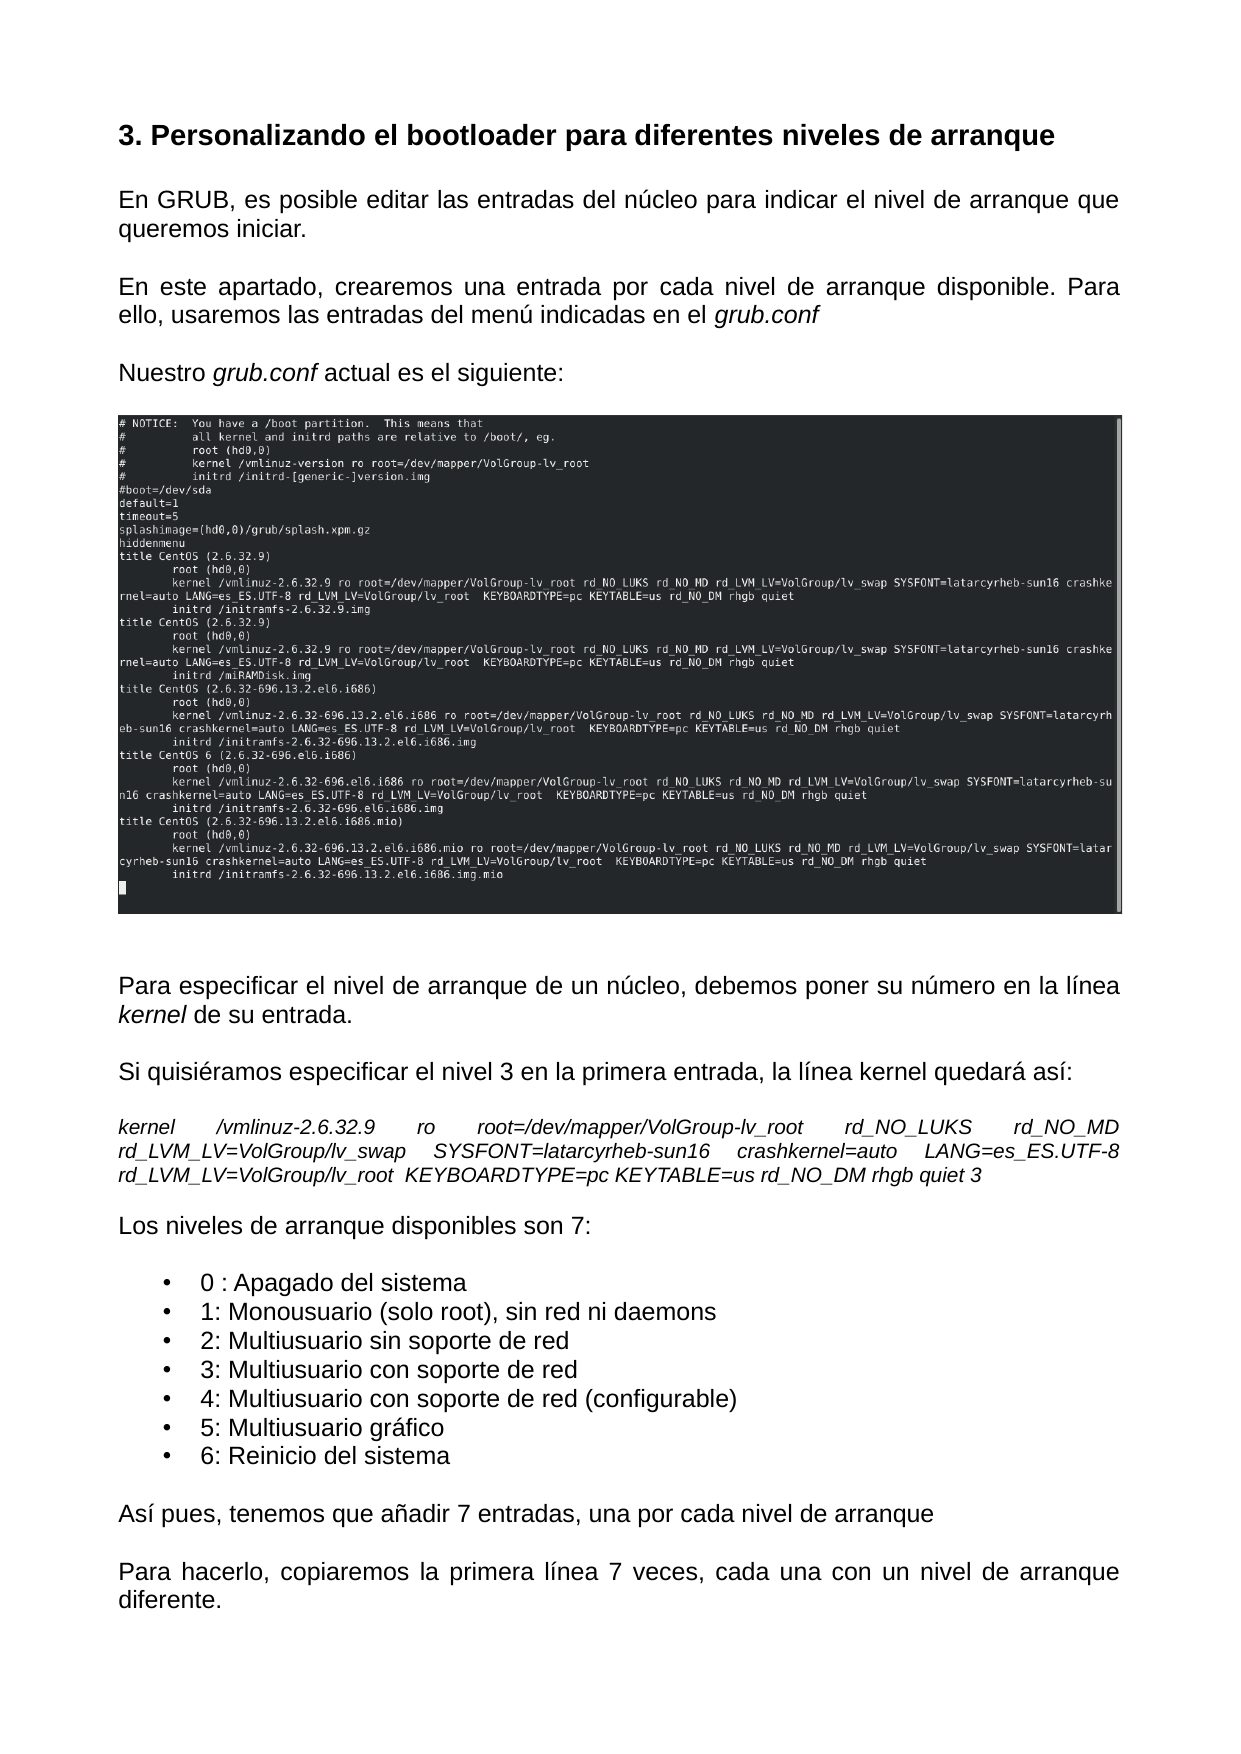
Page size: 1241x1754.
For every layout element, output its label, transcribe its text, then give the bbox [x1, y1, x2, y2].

picture [118, 415, 1123, 914]
list 0 : Apagado del sistema [163, 1268, 1122, 1297]
text Para hacerlo, copiaremos la primera línea 7 veces, cada una con un nivel de arranque diferente. [118, 1556, 1122, 1614]
text Si quisiéramos especificar el nivel 3 en la primera entrada, la línea kernel quedará así: [118, 1057, 1122, 1086]
text Nuestro grub.conf actual es el siguiente: [118, 358, 1122, 386]
text En GRUB, es posible editar las entradas del núcleo para indicar el nivel de arranque que queremos iniciar. [118, 185, 1122, 243]
list 3: Multiusuario con soporte de red [163, 1355, 1122, 1384]
list 2: Multiusuario sin soporte de red [163, 1326, 1122, 1355]
list 6: Reinicio del sistema [163, 1441, 1122, 1470]
text 3. Personalizando el bootloader para diferentes niveles de arranque [118, 118, 1122, 152]
list 1: Monousuario (solo root), sin red ni daemons [163, 1297, 1122, 1326]
text Para especificar el nivel de arranque de un núcleo, debemos poner su número en la línea kernel de su entrada. [118, 971, 1122, 1029]
list 4: Multiusuario con soporte de red (configurable) [163, 1384, 1122, 1412]
text En este apartado, crearemos una entrada por cada nivel de arranque disponible. Para ello, usaremos las entradas del menú indicadas en el grub.conf [118, 271, 1122, 329]
text kernel /vmlinuz-2.6.32.9 ro root=/dev/mapper/VolGroup-lv_root rd_NO_LUKS rd_NO_MD rd_LVM_LV=VolGroup/lv_swap SYSFONT=latarcyrheb-sun16 crashkernel=auto LANG=es_ES.UTF-8 rd_LVM_LV=VolGroup/lv_root KEYBOARDTYPE=pc KEYTABLE=us rd_NO_DM rhgb quiet 3 [118, 1115, 1122, 1187]
text Así pues, tenemos que añadir 7 entradas, una por cada nivel de arranque [118, 1499, 1122, 1528]
list 5: Multiusuario gráfico [163, 1412, 1122, 1441]
text Los niveles de arranque disponibles son 7: [118, 1211, 1122, 1239]
